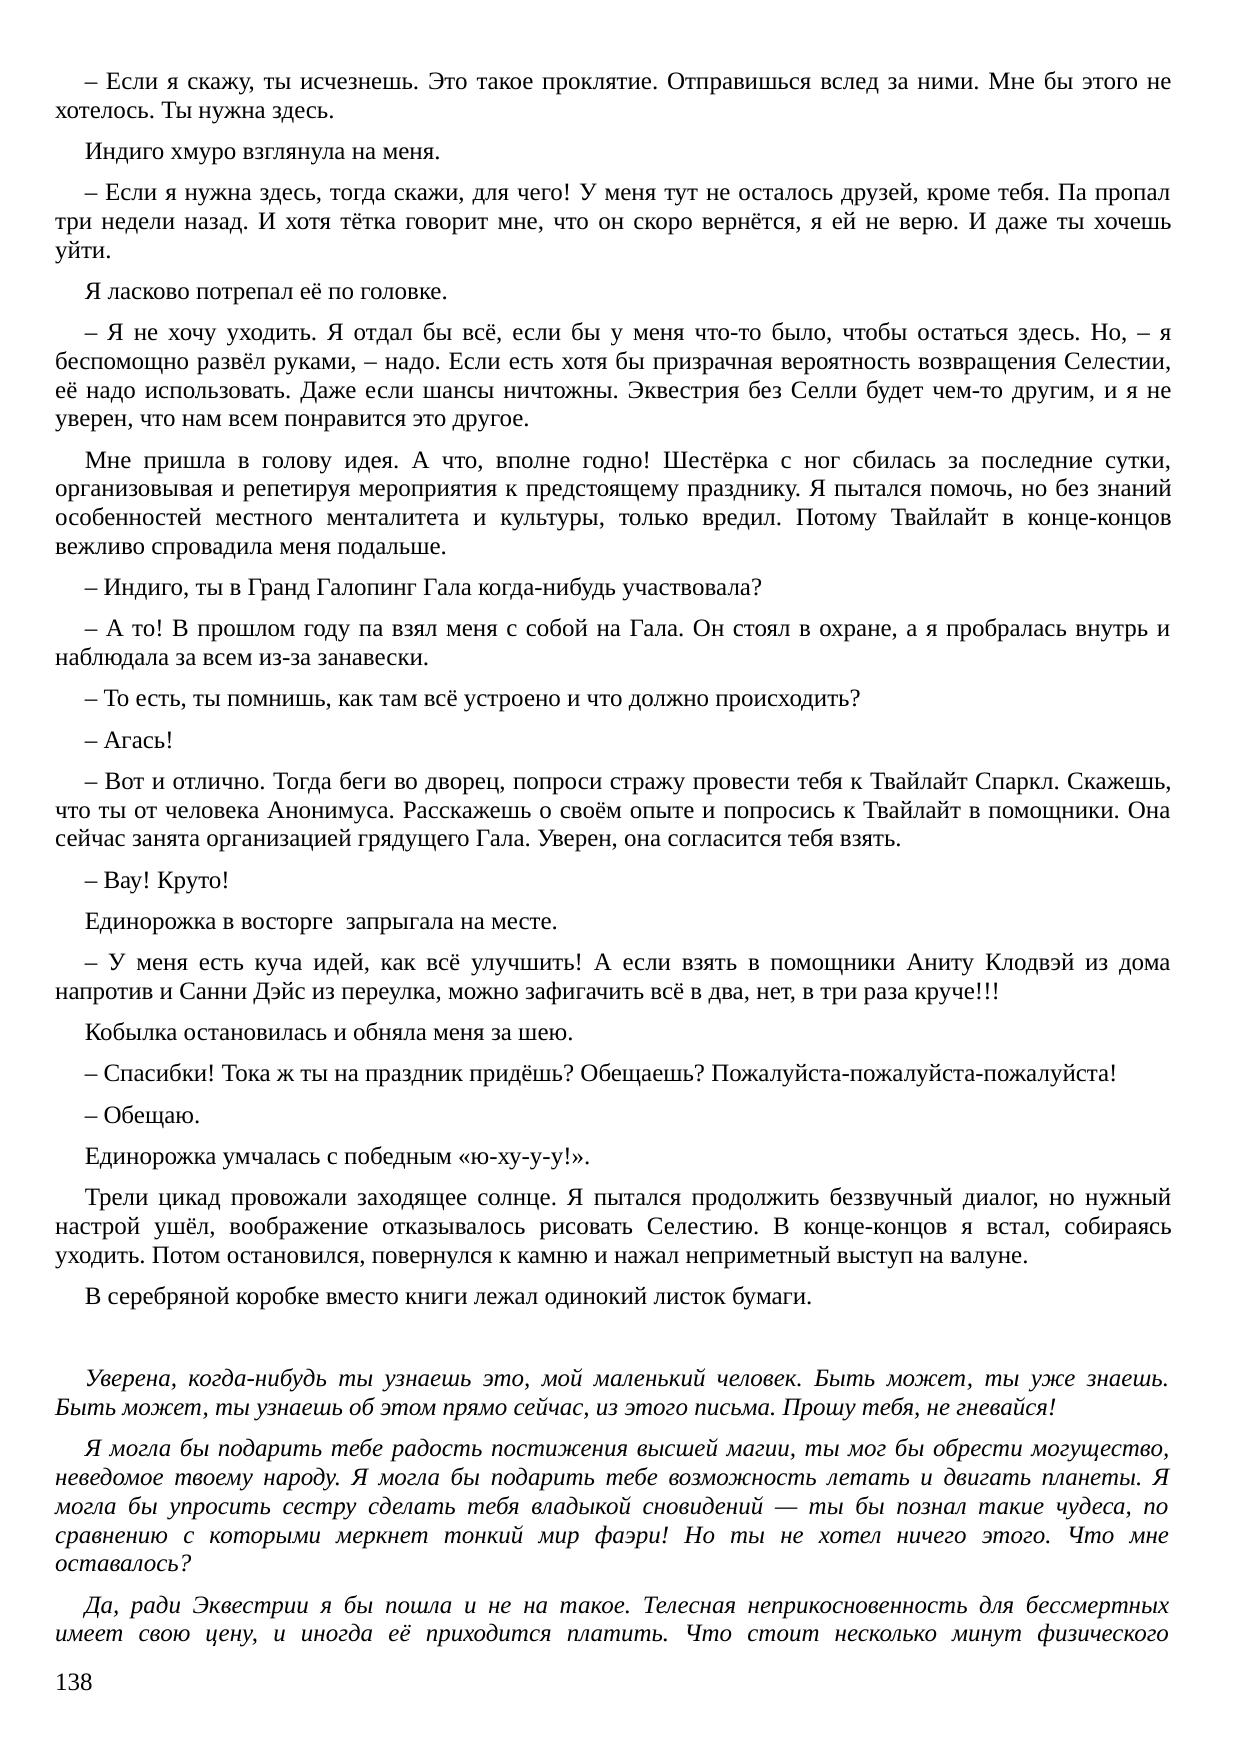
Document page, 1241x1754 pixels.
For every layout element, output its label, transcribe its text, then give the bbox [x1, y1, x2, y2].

text – У меня есть куча идей, как всё улучшить! А если взять в помощники Аниту Клодвэй из дома напротив и Санни Дэйс из переулка, можно зафигачить всё в два, нет, в три раза круче!!! [55, 947, 1173, 1005]
text – Если я нужна здесь, тогда скажи, для чего! У меня тут не осталось друзей, кроме тебя. Па пропал три недели назад. И хотя тётка говорит мне, что он скоро вернётся, я ей не верю. И даже ты хочешь уйти. [55, 177, 1173, 263]
text Кобылка остановилась и обняла меня за шею. [55, 1017, 1173, 1046]
text В серебряной коробке вместо книги лежал одинокий листок бумаги. [55, 1281, 1173, 1310]
text – А то! В прошлом году па взял меня с собой на Гала. Он стоял в охране, а я пробралась внутрь и наблюдала за всем из-за занавески. [55, 613, 1173, 671]
text Единорожка в восторге запрыгала на месте. [55, 906, 1173, 935]
text Да, ради Эквестрии я бы пошла и не на такое. Телесная неприкосновенность для бессмертных имеет свою цену, и иногда её приходится платить. Что стоит несколько минут физического [55, 1590, 1173, 1647]
text – То есть, ты помнишь, как там всё устроено и что должно происходить? [55, 683, 1173, 712]
text Я ласково потрепал её по головке. [55, 276, 1173, 305]
text – Спасибки! Тока ж ты на праздник придёшь? Обещаешь? Пожалуйста-пожалуйста-пожалуйста! [55, 1058, 1173, 1087]
text Мне пришла в голову идея. А что, вполне годно! Шестёрка с ног сбилась за последние сутки, организовывая и репетируя мероприятия к предстоящему празднику. Я пытался помочь, но без знаний особенностей местного менталитета и культуры, только вредил. Потому Твайлайт в конце-концов вежливо спровадила меня подальше. [55, 445, 1173, 560]
text Трели цикад провожали заходящее солнце. Я пытался продолжить беззвучный диалог, но нужный настрой ушёл, воображение отказывалось рисовать Селестию. В конце-концов я встал, собираясь уходить. Потом остановился, повернулся к камню и нажал неприметный выступ на валуне. [55, 1182, 1173, 1268]
text – Если я скажу, ты исчезнешь. Это такое проклятие. Отправишься вслед за ними. Мне бы этого не хотелось. Ты нужна здесь. [55, 66, 1173, 123]
text – Вау! Круто! [55, 865, 1173, 893]
text Индиго хмуро взглянула на меня. [55, 136, 1173, 165]
text – Вот и отлично. Тогда беги во дворец, попроси стражу провести тебя к Твайлайт Спаркл. Скажешь, что ты от человека Анонимуса. Расскажешь о своём опыте и попросись к Твайлайт в помощники. Она сейчас занята организацией грядущего Гала. Уверен, она согласится тебя взять. [55, 766, 1173, 852]
text – Обещаю. [55, 1100, 1173, 1128]
text Единорожка умчалась с победным «ю-ху-у-у!». [55, 1141, 1173, 1170]
text Уверена, когда-нибудь ты узнаешь это, мой маленький человек. Быть может, ты уже знаешь. Быть может, ты узнаешь об этом прямо сейчас, из этого письма. Прошу тебя, не гневайся! [55, 1363, 1173, 1421]
text – Агась! [55, 725, 1173, 753]
text Я могла бы подарить тебе радость постижения высшей магии, ты мог бы обрести могущество, неведомое твоему народу. Я могла бы подарить тебе возможность летать и двигать планеты. Я могла бы упросить сестру сделать тебя владыкой сновидений — ты бы познал такие чудеса, по сравнению с которыми меркнет тонкий мир фаэри! Но ты не хотел ничего этого. Что мне оставалось? [55, 1433, 1173, 1577]
text – Я не хочу уходить. Я отдал бы всё, если бы у меня что-то было, чтобы остаться здесь. Но, – я беспомощно развёл руками, – надо. Если есть хотя бы призрачная вероятность возвращения Селестии, её надо использовать. Даже если шансы ничтожны. Эквестрия без Селли будет чем-то другим, и я не уверен, что нам всем понравится это другое. [55, 317, 1173, 432]
text – Индиго, ты в Гранд Галопинг Гала когда-нибудь участвовала? [55, 572, 1173, 601]
